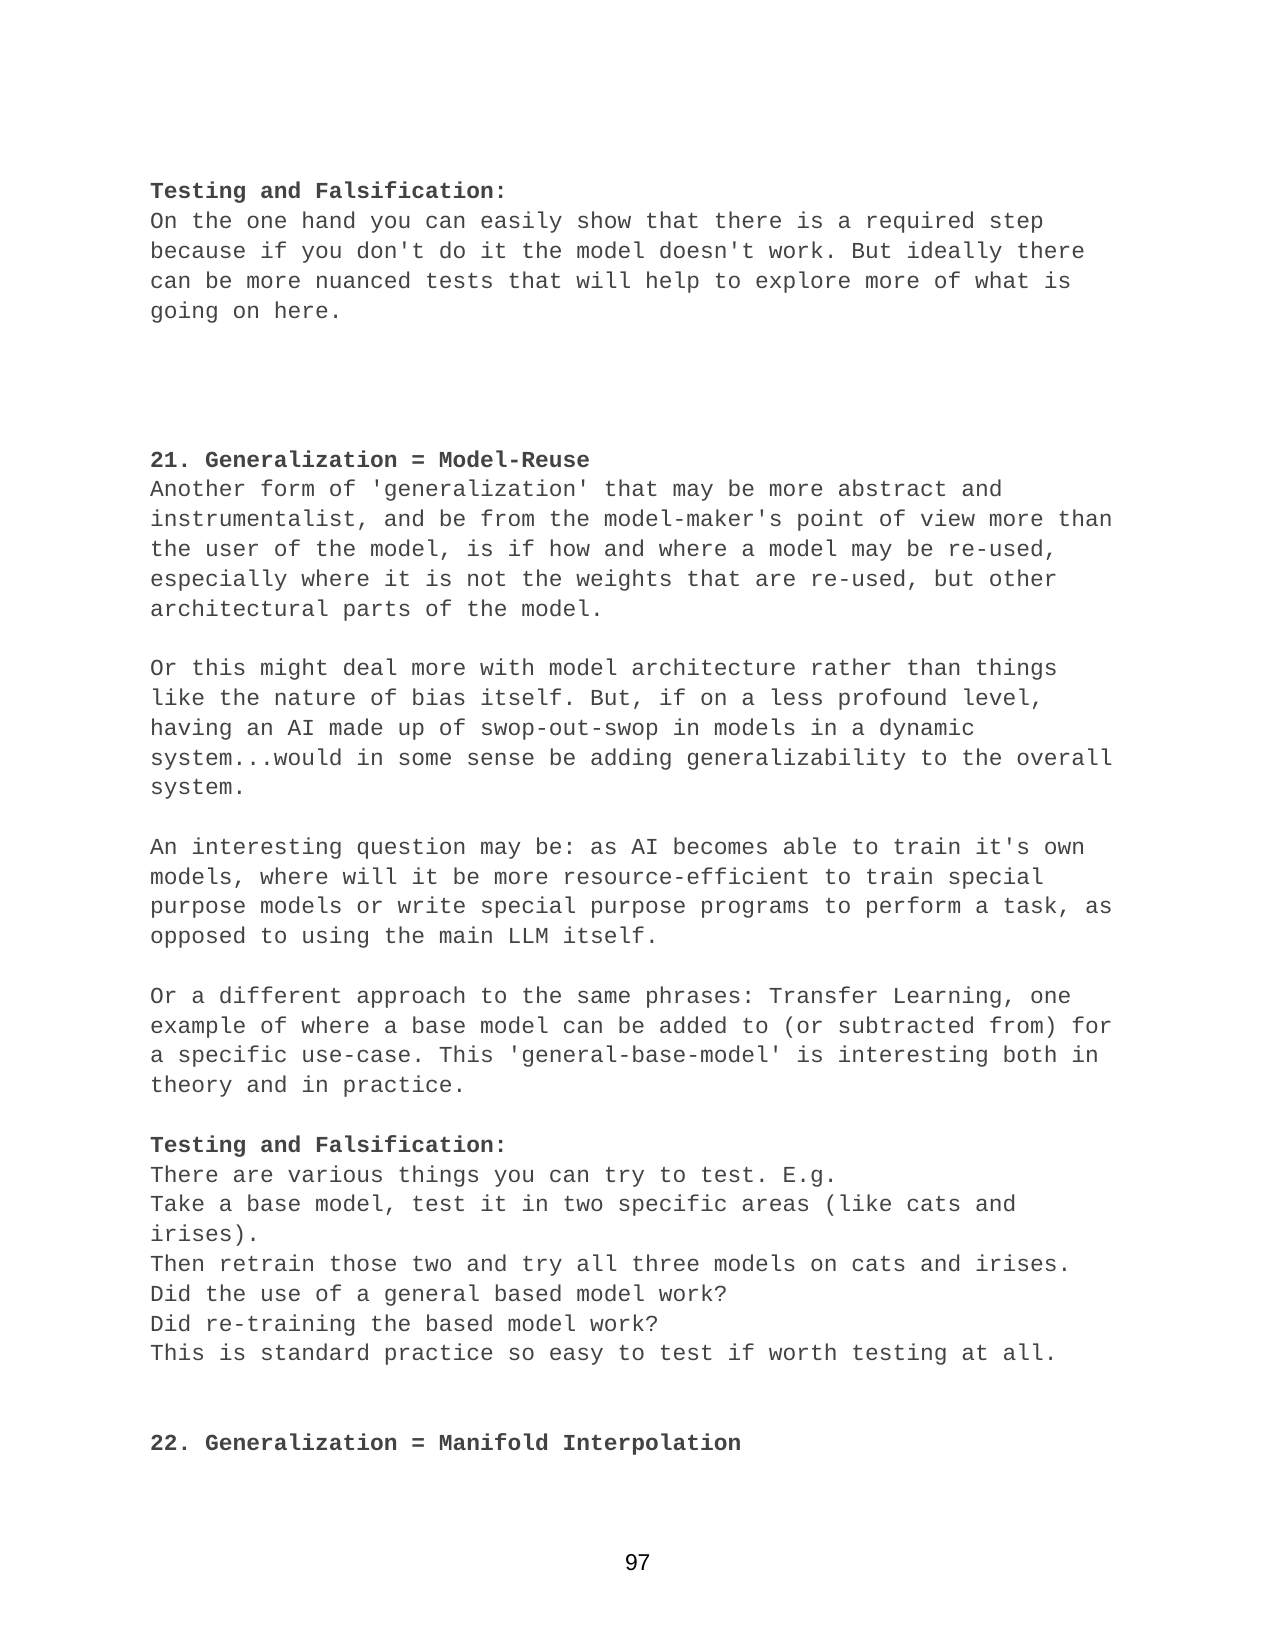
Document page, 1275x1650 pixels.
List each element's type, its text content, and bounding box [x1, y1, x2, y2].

text 22. Generalization = Manifold Interpolation [150, 1431, 1125, 1457]
text 21. Generalization = Model-Reuse [150, 448, 1125, 474]
text Another form of 'generalization' that may be more abstract and instrumentalist, and be from the model-maker's point of view more than the user of the model, is if how and where a model may be re-used, especially where it is not the weights that are re-used, but other architectural parts of the model. [150, 478, 1125, 623]
text Then retrain those two and try all three models on cats and irises. [150, 1252, 1125, 1278]
text Take a base model, test it in two specific areas (like cats and irises). [150, 1193, 1125, 1248]
text Did re-training the based model work? [150, 1312, 1125, 1338]
text Testing and Falsification: [150, 1133, 1125, 1159]
text Did the use of a general based model work? [150, 1282, 1125, 1308]
text An interesting question may be: as AI becomes able to train it's own models, where will it be more resource-efficient to train special purpose models or write special purpose programs to perform a task, as opposed to using the main LLM itself. [150, 835, 1125, 951]
text There are various things you can try to test. E.g. [150, 1163, 1125, 1189]
text On the one hand you can easily show that there is a required step because if you don't do it the model doesn't work. But ideally there can be more nuanced tests that will help to explore more of what is going on here. [150, 209, 1125, 325]
text Testing and Falsification: [150, 180, 1125, 206]
text Or a different approach to the same phrases: Transfer Learning, one example of where a base model can be added to (or subtracted from) for a specific use-case. This 'general-base-model' is interesting both in theory and in practice. [150, 984, 1125, 1099]
text Or this might deal more with model architecture rather than things like the nature of bias itself. But, if on a less profound level, having an AI made up of swop-out-swop in models in a dynamic system...would in some sense be adding generalizability to the overall system. [150, 656, 1125, 802]
text This is standard practice so easy to test if worth testing at all. [150, 1342, 1125, 1368]
